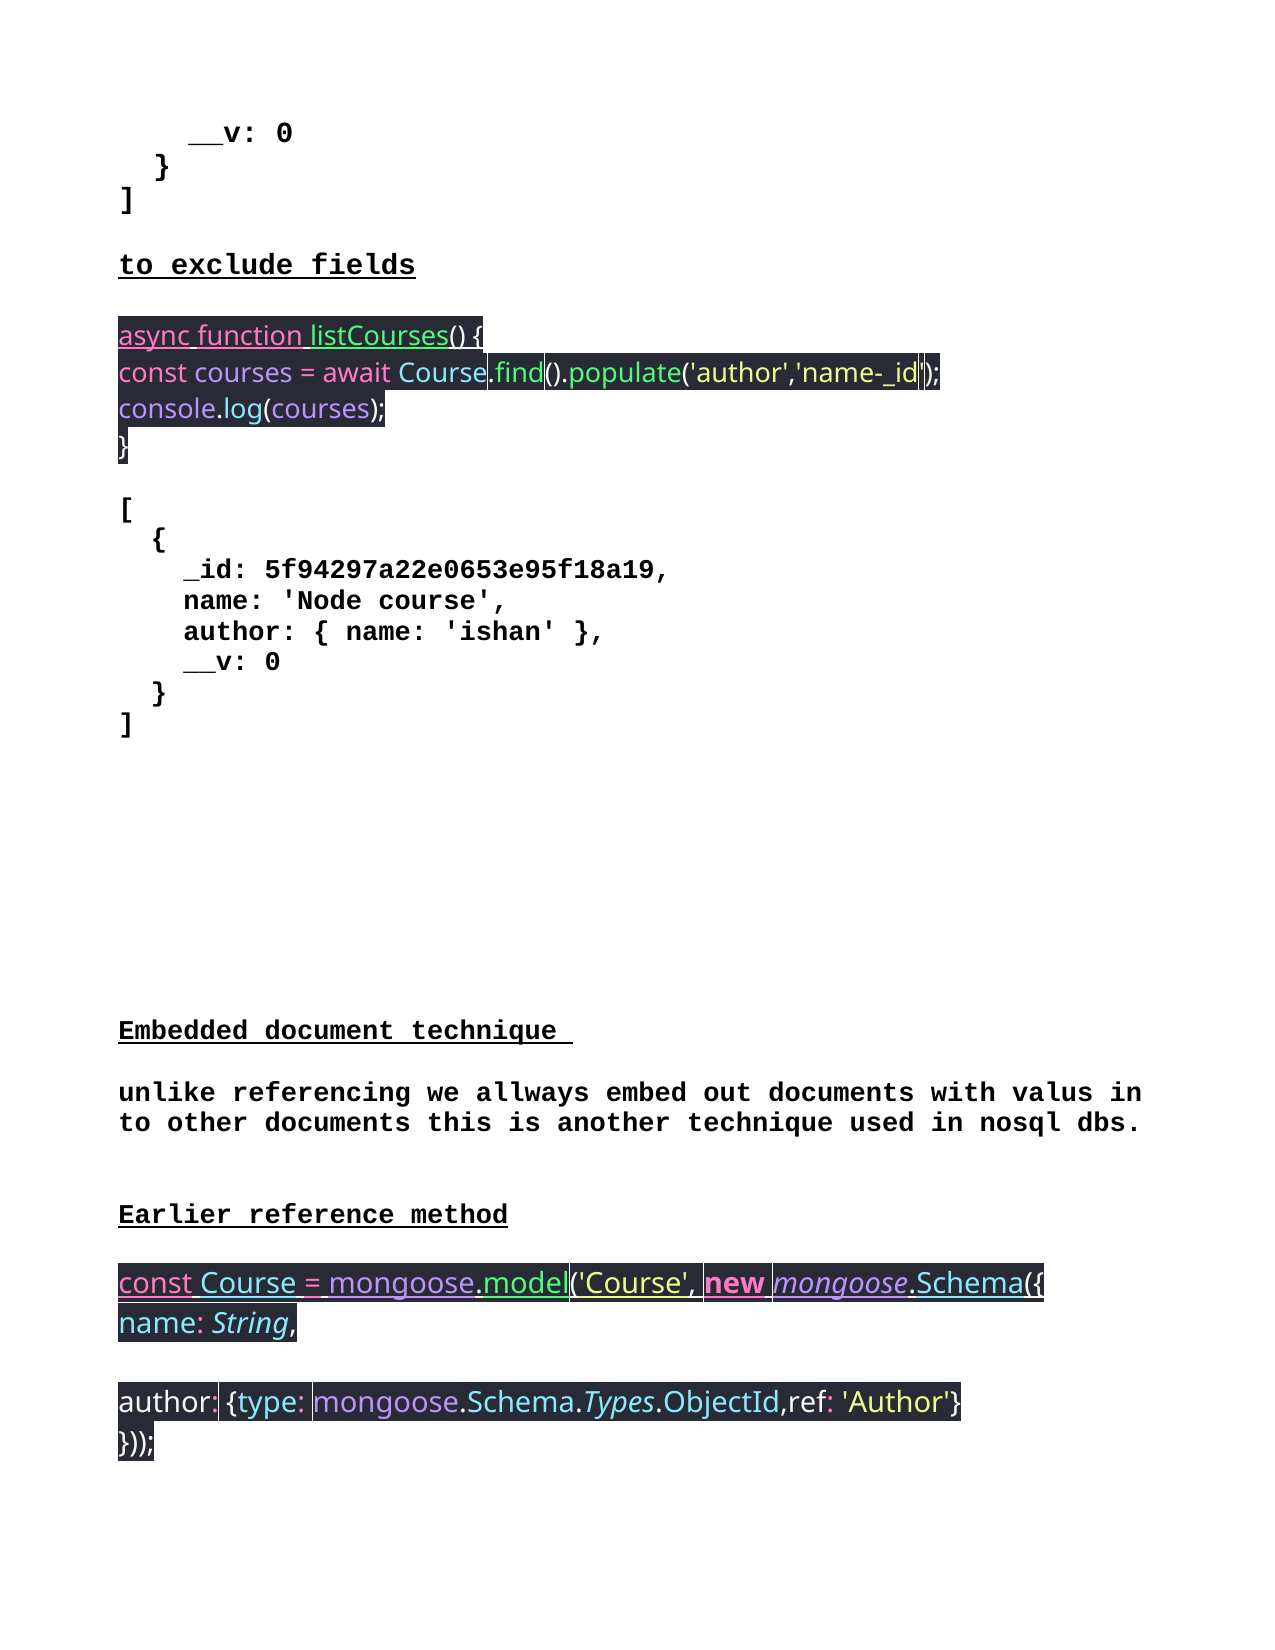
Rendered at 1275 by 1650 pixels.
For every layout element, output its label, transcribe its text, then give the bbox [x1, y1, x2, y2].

text name: 'Node course', [118, 587, 1157, 617]
text })); [118, 1421, 1157, 1461]
text ] [118, 709, 1157, 740]
text author: { name: 'ishan' }, [118, 617, 1157, 648]
text unlike referencing we allways embed out documents with valus in to other documents this is another technique used in nosql dbs. [118, 1078, 1157, 1140]
text } [118, 427, 1157, 464]
text name: String, [118, 1302, 1157, 1342]
text [ [118, 494, 1157, 525]
text __v: 0 [118, 118, 1157, 151]
text { [118, 525, 1157, 556]
text to exclude fields [118, 250, 1157, 283]
text } [118, 151, 1157, 184]
text const courses = await Course.find().populate('author','name-_id'); [118, 353, 1157, 390]
text Embedded document technique [118, 1017, 1157, 1048]
text __v: 0 [118, 648, 1157, 679]
text async function listCourses() { [118, 316, 1157, 353]
text } [118, 679, 1157, 709]
text const Course = mongoose.model('Course', new mongoose.Schema({ [118, 1263, 1157, 1302]
text _id: 5f94297a22e0653e95f18a19, [118, 556, 1157, 587]
text Earlier reference method [118, 1201, 1157, 1232]
text author: {type: mongoose.Schema.Types.ObjectId,ref: 'Author'} [118, 1382, 1157, 1421]
text console.log(courses); [118, 390, 1157, 427]
text ] [118, 184, 1157, 217]
